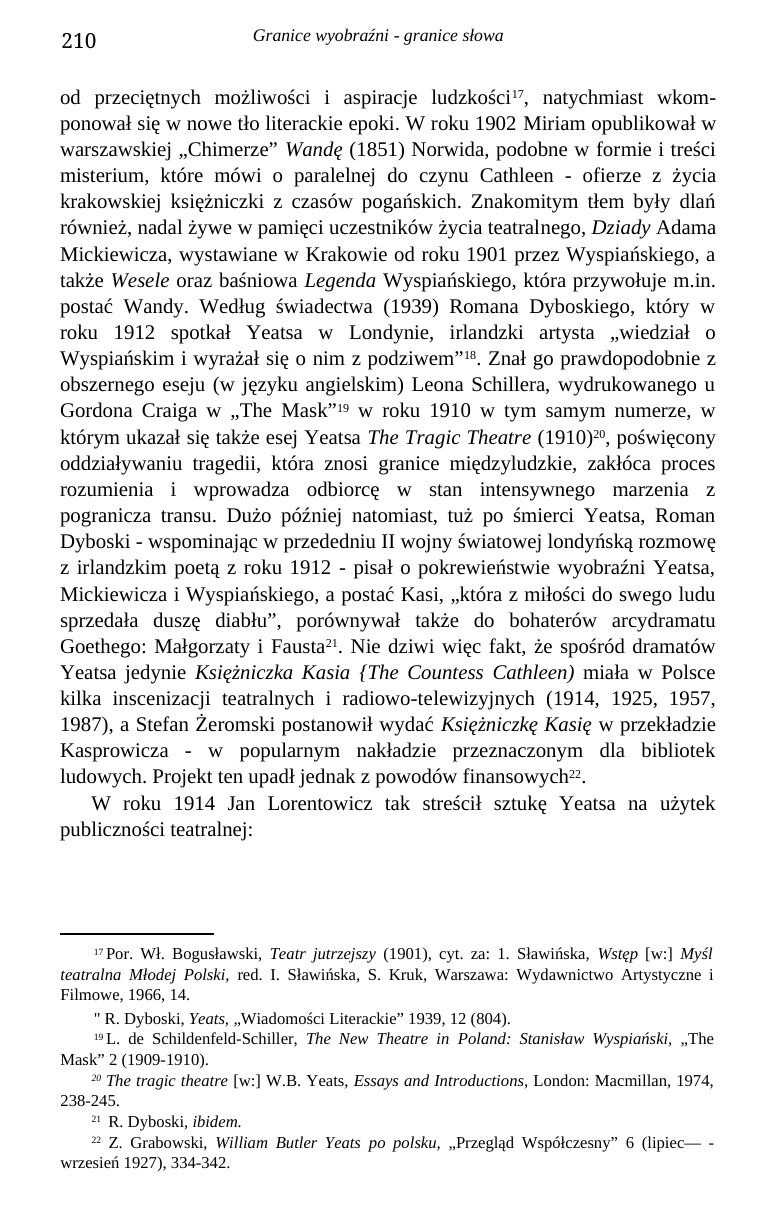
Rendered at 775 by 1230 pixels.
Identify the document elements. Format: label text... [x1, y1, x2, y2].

text Granice wyobraźni - granice słowa [253, 25, 523, 46]
text " R. Dyboski, Yeats, „Wiadomości Literackie” 1939, 12 (804). [60, 1009, 714, 1028]
text od przeciętnych możliwości i aspiracje ludzkości17, natychmiast wkom­ponował się w nowe tło literackie epoki. W roku 1902 Miriam opubliko­wał w warszawskiej „Chimerze” Wandę (1851) Norwida, podobne w for­mie i treści misterium, które mówi o paralelnej do czynu Cathleen - ofie­rze z życia krakowskiej księżniczki z czasów pogańskich. Znakomitym tłem były dlań również, nadal żywe w pamięci uczestników życia teatral­nego, Dziady Adama Mickiewicza, wystawiane w Krakowie od roku 1901 przez Wyspiańskiego, a także Wesele oraz baśniowa Legenda Wy­spiańskiego, która przywołuje m.in. postać Wandy. Według świadectwa (1939) Romana Dyboskiego, który w roku 1912 spotkał Yeatsa w Lon­dynie, irlandzki artysta „wiedział o Wyspiańskim i wyrażał się o nim z podziwem”18. Znał go prawdopodobnie z obszernego eseju (w języku angielskim) Leona Schillera, wydrukowanego u Gordona Craiga w „The Mask”19 w roku 1910 w tym samym numerze, w którym ukazał się także esej Yeatsa The Tragic Theatre (1910)20, poświęcony oddziaływaniu tragedii, która znosi granice międzyludzkie, zakłóca proces rozumienia i wprowadza odbiorcę w stan intensywnego marzenia z pogranicza tran­su. Dużo później natomiast, tuż po śmierci Yeatsa, Roman Dyboski - wspominając w przededniu II wojny światowej londyńską rozmowę z irlandzkim poetą z roku 1912 - pisał o pokrewieństwie wyobraźni Yeatsa, Mickiewicza i Wyspiańskiego, a postać Kasi, „która z miłości do swego ludu sprzedała duszę diabłu”, porównywał także do bohaterów arcydramatu Goethego: Małgorzaty i Fausta21. Nie dziwi więc fakt, że spośród dramatów Yeatsa jedynie Księżniczka Kasia {The Countess Cathleen) miała w Polsce kilka inscenizacji teatralnych i radiowo-te­lewizyjnych (1914, 1925, 1957, 1987), a Stefan Żeromski postanowił wydać Księżniczkę Kasię w przekładzie Kasprowicza - w popularnym nakładzie przeznaczonym dla bibliotek ludowych. Projekt ten upadł jed­nak z powodów finansowych22. [60, 85, 716, 788]
text 210 [61, 26, 98, 54]
text 21 R. Dyboski, ibidem. [60, 1112, 714, 1131]
text W roku 1914 Jan Lorentowicz tak streścił sztukę Yeatsa na użytek publiczności teatralnej: [60, 791, 716, 841]
text 22 Z. Grabowski, William Butler Yeats po polsku, „Przegląd Współczesny” 6 (lipiec— -wrzesień 1927), 334-342. [60, 1133, 714, 1172]
text 19 L. de Schildenfeld-Schiller, The New Theatre in Poland: Stanisław Wyspiański, „The Mask” 2 (1909-1910). [60, 1029, 714, 1069]
text 20 The tragic theatre [w:] W.B. Yeats, Essays and Introductions, London: Macmillan, 1974, 238-245. [60, 1071, 714, 1110]
text 17 Por. Wł. Bogusławski, Teatr jutrzejszy (1901), cyt. za: 1. Sławińska, Wstęp [w:] Myśl teatralna Młodej Polski, red. I. Sławińska, S. Kruk, Warszawa: Wydawnictwo Artystyczne i Filmowe, 1966, 14. [60, 944, 714, 1004]
